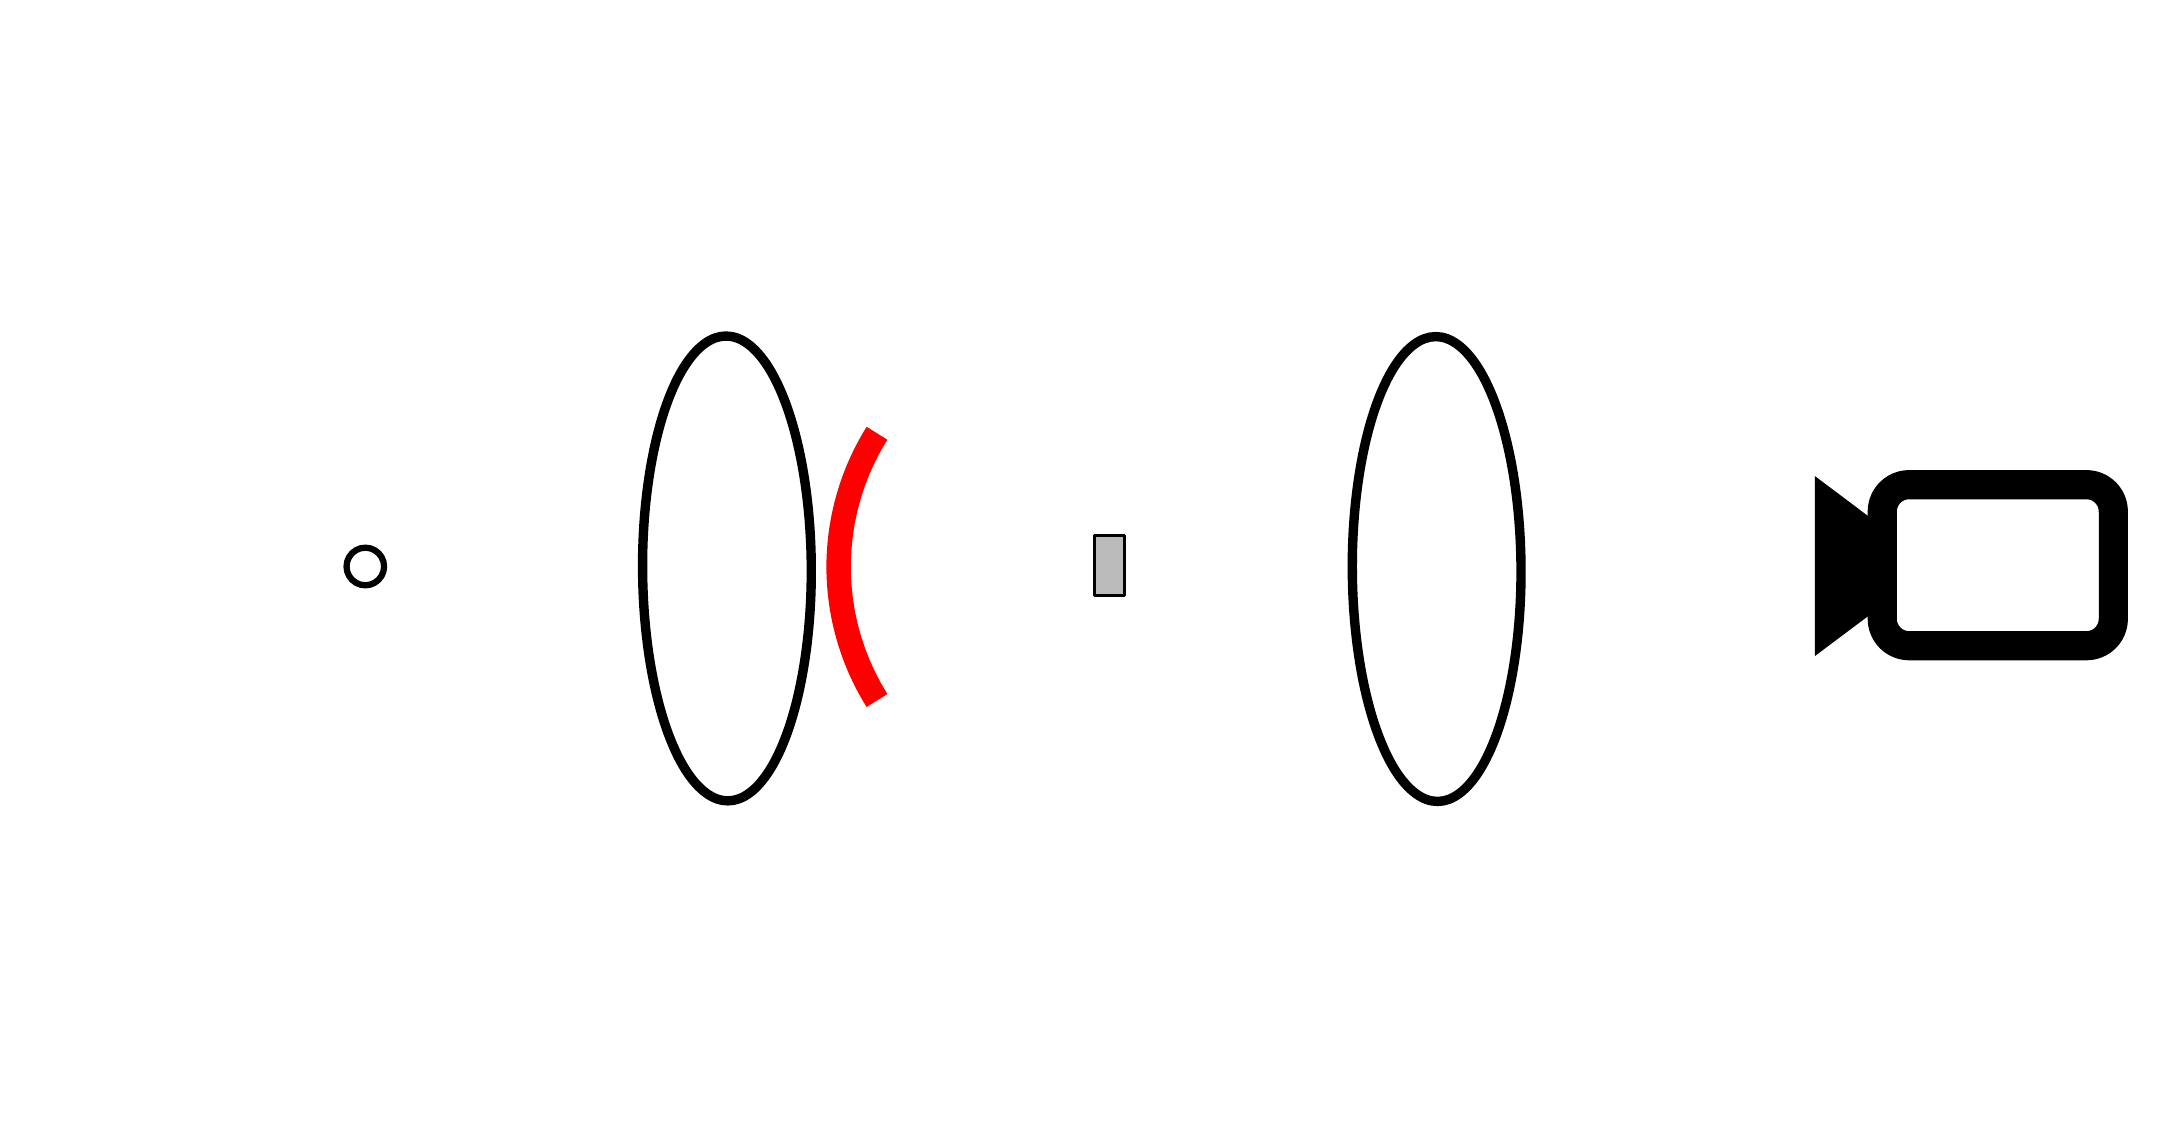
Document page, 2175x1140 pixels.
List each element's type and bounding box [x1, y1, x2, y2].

text_box [642, 0, 1747, 1140]
text_box [1814, 476, 1875, 657]
text_box [1882, 484, 2114, 646]
